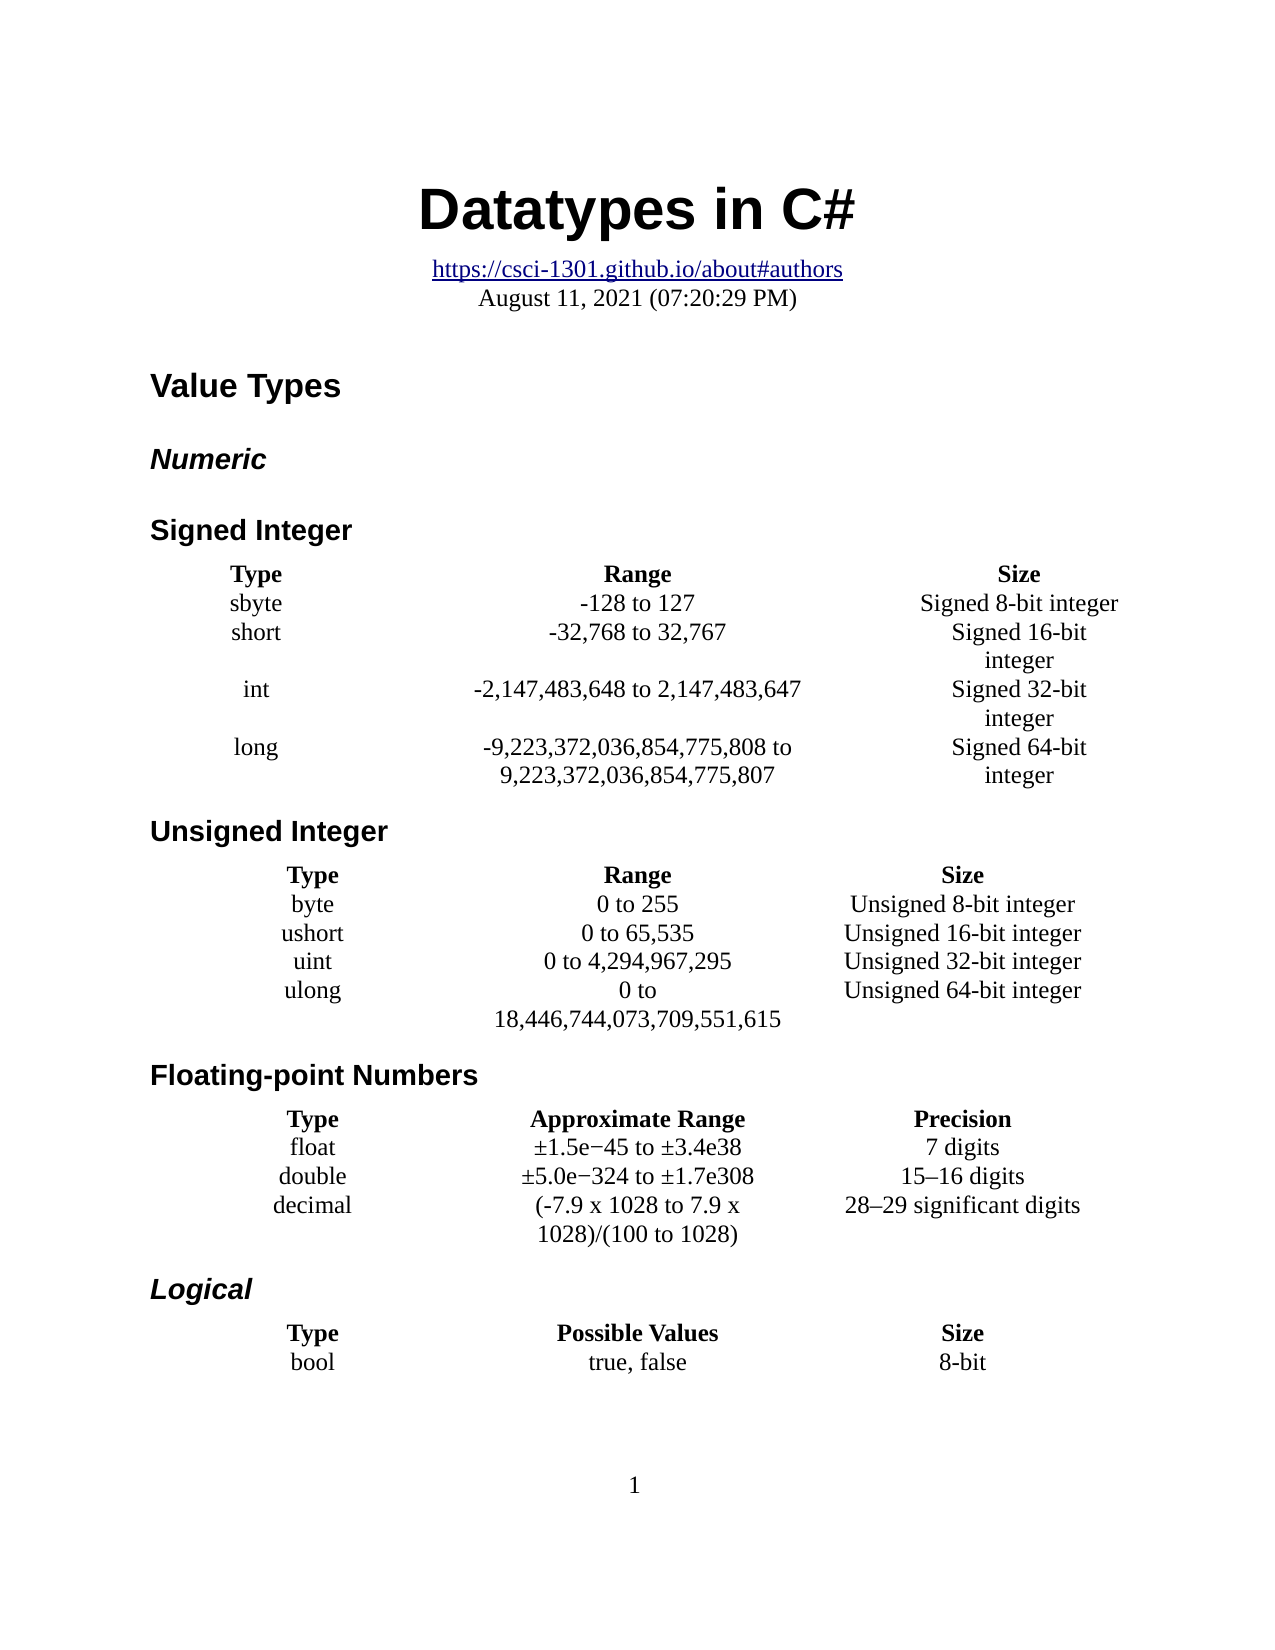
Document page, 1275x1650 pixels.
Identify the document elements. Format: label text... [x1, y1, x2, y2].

table_cell Signed 16-bit integer [913, 617, 1125, 674]
table_cell double [150, 1161, 475, 1190]
table_cell ±5.0e−324 to ±1.7e308 [475, 1161, 800, 1190]
table_cell Unsigned 64-bit integer [800, 975, 1125, 1033]
table_cell -2,147,483,648 to 2,147,483,647 [362, 674, 913, 732]
table_header Possible Values [475, 1319, 800, 1347]
subtitle Logical [150, 1272, 1125, 1306]
table_cell Unsigned 16-bit integer [800, 918, 1125, 946]
table_cell 8-bit [800, 1347, 1125, 1376]
table_cell Unsigned 8-bit integer [800, 889, 1125, 918]
subtitle Value Types [150, 366, 1125, 404]
table_header Precision [800, 1104, 1125, 1132]
table_cell Unsigned 32-bit integer [800, 946, 1125, 975]
table_cell ulong [150, 975, 475, 1033]
table_header Size [800, 860, 1125, 889]
table_cell Signed 8-bit integer [913, 588, 1125, 617]
table_cell -128 to 127 [362, 588, 913, 617]
table_cell true, false [475, 1347, 800, 1376]
subtitle Signed Integer [150, 513, 1125, 547]
table_cell short [150, 617, 362, 674]
table_cell long [150, 732, 362, 789]
table_header Size [800, 1319, 1125, 1347]
table_header Type [150, 1104, 475, 1132]
table_header Type [150, 860, 475, 889]
table_cell -9,223,372,036,854,775,808 to 9,223,372,036,854,775,807 [362, 732, 913, 789]
table_cell int [150, 674, 362, 732]
table_cell byte [150, 889, 475, 918]
table_cell 0 to 255 [475, 889, 800, 918]
table_cell 0 to 65,535 [475, 918, 800, 946]
table_cell 7 digits [800, 1133, 1125, 1161]
subtitle Floating-point Numbers [150, 1058, 1125, 1091]
table_header Type [150, 1319, 475, 1347]
table_cell sbyte [150, 588, 362, 617]
table_cell ±1.5e−45 to ±3.4e38 [475, 1133, 800, 1161]
table_cell 0 to 18,446,744,073,709,551,615 [475, 975, 800, 1033]
subtitle Numeric [150, 442, 1125, 476]
table_header Range [362, 559, 913, 588]
table_header Approximate Range [475, 1104, 800, 1132]
table_cell Signed 32-bit integer [913, 674, 1125, 732]
title Datatypes in C# [150, 175, 1125, 242]
table_header Size [913, 559, 1125, 588]
table_cell (-7.9 x 1028 to 7.9 x 1028)/(100 to 1028) [475, 1190, 800, 1247]
table_cell -32,768 to 32,767 [362, 617, 913, 674]
table_cell 15–16 digits [800, 1161, 1125, 1190]
table_header Range [475, 860, 800, 889]
table_cell decimal [150, 1190, 475, 1247]
text August 11, 2021 (07:20:29 PM) [150, 283, 1125, 312]
subtitle Unsigned Integer [150, 814, 1125, 848]
table_cell uint [150, 946, 475, 975]
table_cell 28–29 significant digits [800, 1190, 1125, 1247]
table_cell ushort [150, 918, 475, 946]
text https://csci-1301.github.io/about#authors [150, 254, 1125, 283]
table_cell float [150, 1133, 475, 1161]
table_cell Signed 64-bit integer [913, 732, 1125, 789]
table_header Type [150, 559, 362, 588]
table_cell 0 to 4,294,967,295 [475, 946, 800, 975]
table_cell bool [150, 1347, 475, 1376]
